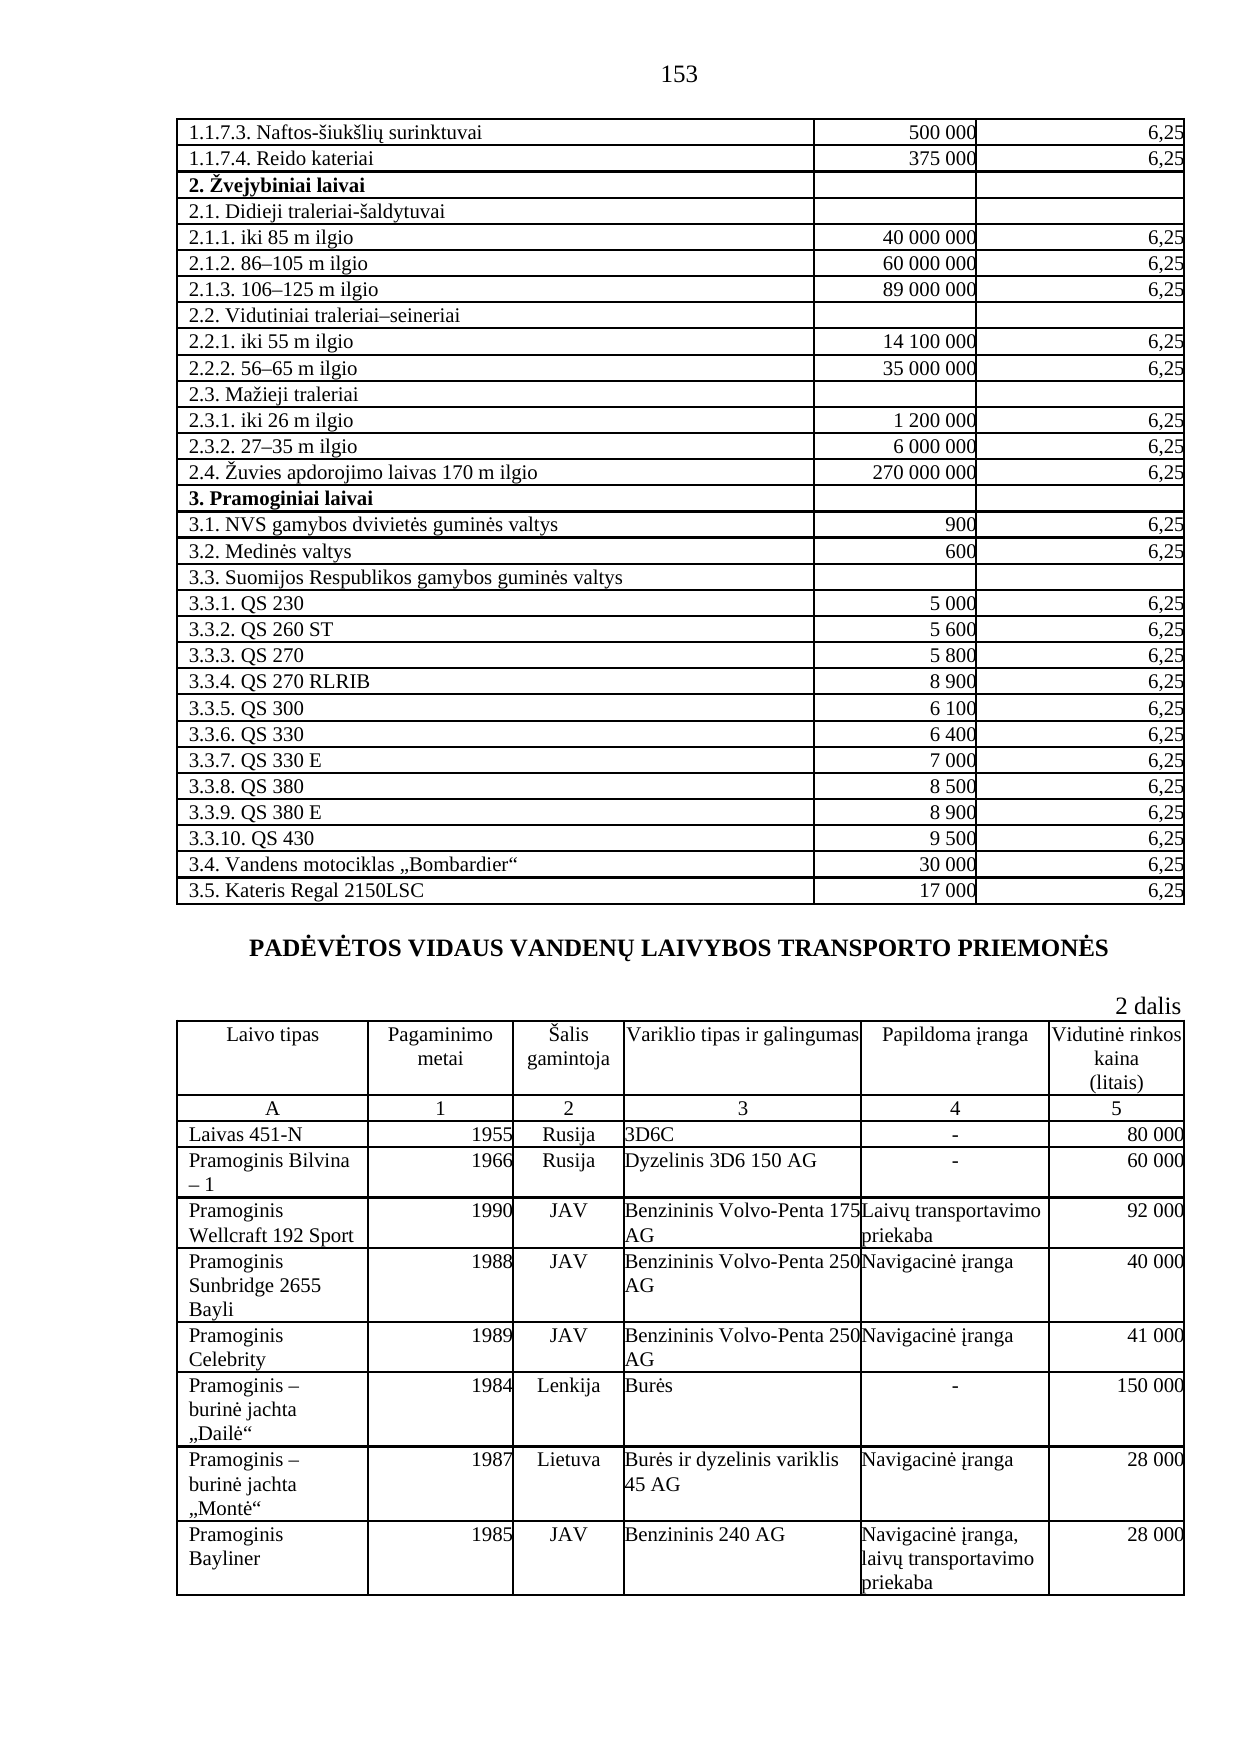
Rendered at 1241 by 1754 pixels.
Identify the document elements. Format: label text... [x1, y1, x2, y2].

table_cell 270 000 000 [815, 460, 975, 484]
table_cell 3. Pramoginiai laivai [178, 486, 813, 510]
table_cell [815, 486, 975, 510]
table_cell 3.5. Kateris Regal 2150LSC [178, 879, 813, 902]
table_cell 2.2. Vidutiniai traleriai–seineriai [178, 303, 813, 327]
table_cell 6,25 [977, 225, 1183, 249]
table_cell 1989 [369, 1323, 512, 1371]
table_cell 1.1.7.3. Naftos-šiukšlių surinktuvai [178, 120, 813, 144]
table_cell 6,25 [977, 277, 1183, 301]
table_cell 6,25 [977, 146, 1183, 170]
table_cell 80 000 [1050, 1122, 1183, 1146]
table_cell Pramoginis Bilvina – 1 [178, 1148, 367, 1196]
table_cell 3.3.7. QS 330 E [178, 748, 813, 772]
table_cell 35 000 000 [815, 356, 975, 379]
table_cell Pramoginis Bayliner [178, 1522, 367, 1594]
table_cell Navigacinė įranga [862, 1448, 1048, 1519]
table_cell Pramoginis Wellcraft 192 Sport [178, 1199, 367, 1247]
table_cell 3.3.9. QS 380 E [178, 800, 813, 824]
table_cell 6,25 [977, 852, 1183, 876]
table_cell [977, 486, 1183, 510]
table_cell 28 000 [1050, 1522, 1183, 1594]
table_cell 8 900 [815, 800, 975, 824]
table_cell 6,25 [977, 617, 1183, 641]
table_cell - [862, 1122, 1048, 1146]
table_cell - [862, 1148, 1048, 1196]
table_header Variklio tipas ir galingumas [625, 1022, 860, 1094]
table_cell 3.3.1. QS 230 [178, 591, 813, 615]
table_cell 6,25 [977, 539, 1183, 563]
table_cell 600 [815, 539, 975, 563]
table_cell [815, 565, 975, 589]
table_cell 28 000 [1050, 1448, 1183, 1519]
table_cell Pramoginis – burinė jachta „Montė“ [178, 1448, 367, 1519]
table_cell Rusija [514, 1122, 623, 1146]
table_cell 1966 [369, 1148, 512, 1196]
table_cell Navigacinė įranga [862, 1323, 1048, 1371]
table_cell 3.3.8. QS 380 [178, 774, 813, 798]
table_cell 2.2.2. 56–65 m ilgio [178, 356, 813, 379]
table_cell 30 000 [815, 852, 975, 876]
table_cell [977, 303, 1183, 327]
table_cell 9 500 [815, 826, 975, 850]
table_cell Laivų transportavimo priekaba [862, 1199, 1048, 1247]
table_cell Benzininis Volvo-Penta 250 AG [625, 1323, 860, 1371]
table_cell 1984 [369, 1373, 512, 1445]
table_cell Lietuva [514, 1448, 623, 1519]
table_cell [977, 382, 1183, 406]
table_cell 5 600 [815, 617, 975, 641]
table_cell 1987 [369, 1448, 512, 1519]
table_cell 6,25 [977, 695, 1183, 719]
table_cell 2.1. Didieji traleriai-šaldytuvai [178, 199, 813, 223]
table_cell [977, 173, 1183, 197]
table_cell 6,25 [977, 591, 1183, 615]
table_cell 41 000 [1050, 1323, 1183, 1371]
table_cell 8 900 [815, 669, 975, 693]
table_cell 3.4. Vandens motociklas „Bombardier“ [178, 852, 813, 876]
table_cell 1.1.7.4. Reido kateriai [178, 146, 813, 170]
table_cell 92 000 [1050, 1199, 1183, 1247]
table_cell 7 000 [815, 748, 975, 772]
table_cell 17 000 [815, 879, 975, 902]
subtitle PADĖVĖTOS VIDAUS VANDENŲ LAIVYBOS TRANSPORTO PRIEMONĖS [177, 933, 1181, 962]
table_cell 40 000 000 [815, 225, 975, 249]
table_cell 6,25 [977, 879, 1183, 902]
table_cell 150 000 [1050, 1373, 1183, 1445]
table_cell 6,25 [977, 826, 1183, 850]
table_cell 6,25 [977, 722, 1183, 746]
table_cell Navigacinė įranga [862, 1249, 1048, 1321]
table_cell 2.3.2. 27–35 m ilgio [178, 434, 813, 458]
table_cell 2.2.1. iki 55 m ilgio [178, 329, 813, 353]
table_cell Benzininis 240 AG [625, 1522, 860, 1594]
table_header Pagaminimo metai [369, 1022, 512, 1094]
text 2 dalis [177, 991, 1181, 1019]
table_cell Benzininis Volvo-Penta 250 AG [625, 1249, 860, 1321]
table_cell 6,25 [977, 774, 1183, 798]
table_cell Lenkija [514, 1373, 623, 1445]
table_cell 3.3.10. QS 430 [178, 826, 813, 850]
table_cell Dyzelinis 3D6 150 AG [625, 1148, 860, 1196]
table_cell Pramoginis – burinė jachta „Dailė“ [178, 1373, 367, 1445]
table_cell 1990 [369, 1199, 512, 1247]
table_cell 8 500 [815, 774, 975, 798]
table_cell 60 000 000 [815, 251, 975, 275]
table_cell 5 800 [815, 643, 975, 667]
table_cell 6,25 [977, 513, 1183, 536]
table_cell 1955 [369, 1122, 512, 1146]
table_cell 5 [1050, 1096, 1183, 1120]
table_cell A [178, 1096, 367, 1120]
table_cell Rusija [514, 1148, 623, 1196]
table_cell 6,25 [977, 251, 1183, 275]
table_cell [977, 565, 1183, 589]
table_cell 3.2. Medinės valtys [178, 539, 813, 563]
table_cell 1 [369, 1096, 512, 1120]
table_cell 2.3.1. iki 26 m ilgio [178, 408, 813, 432]
table_cell Navigacinė įranga, laivų transportavimo priekaba [862, 1522, 1048, 1594]
table_cell 1 200 000 [815, 408, 975, 432]
table_cell 1988 [369, 1249, 512, 1321]
table_cell 2.1.3. 106–125 m ilgio [178, 277, 813, 301]
table_cell 500 000 [815, 120, 975, 144]
table_cell 900 [815, 513, 975, 536]
table_cell 6,25 [977, 356, 1183, 379]
table_cell 3.3.5. QS 300 [178, 695, 813, 719]
table_cell [815, 173, 975, 197]
table_cell 3.3.6. QS 330 [178, 722, 813, 746]
table_cell 6,25 [977, 408, 1183, 432]
table_cell JAV [514, 1323, 623, 1371]
table_cell [815, 303, 975, 327]
table_cell 2.1.2. 86–105 m ilgio [178, 251, 813, 275]
table_cell [815, 382, 975, 406]
table_cell 60 000 [1050, 1148, 1183, 1196]
table_header Vidutinė rinkos kaina (litais) [1050, 1022, 1183, 1094]
table_cell 3.3.2. QS 260 ST [178, 617, 813, 641]
table_cell [977, 199, 1183, 223]
table_cell 2 [514, 1096, 623, 1120]
table_cell 3.3.4. QS 270 RLRIB [178, 669, 813, 693]
table_cell 2.4. Žuvies apdorojimo laivas 170 m ilgio [178, 460, 813, 484]
table_cell JAV [514, 1522, 623, 1594]
table_cell 6,25 [977, 460, 1183, 484]
table_cell 3.3. Suomijos Respublikos gamybos guminės valtys [178, 565, 813, 589]
table_cell 6,25 [977, 329, 1183, 353]
table_cell 6 100 [815, 695, 975, 719]
table_cell 3.3.3. QS 270 [178, 643, 813, 667]
table_cell 2.3. Mažieji traleriai [178, 382, 813, 406]
table_cell 6,25 [977, 120, 1183, 144]
table_cell Burės ir dyzelinis variklis 45 AG [625, 1448, 860, 1519]
table_cell 2.1.1. iki 85 m ilgio [178, 225, 813, 249]
table_cell 4 [862, 1096, 1048, 1120]
table_cell 6,25 [977, 643, 1183, 667]
table_cell 2. Žvejybiniai laivai [178, 173, 813, 197]
table_cell 40 000 [1050, 1249, 1183, 1321]
table_cell JAV [514, 1199, 623, 1247]
table_cell Benzininis Volvo-Penta 175 AG [625, 1199, 860, 1247]
table_cell 3D6C [625, 1122, 860, 1146]
table_header Šalis gamintoja [514, 1022, 623, 1094]
table_cell 375 000 [815, 146, 975, 170]
table_cell - [862, 1373, 1048, 1445]
table_cell 14 100 000 [815, 329, 975, 353]
table_cell 6,25 [977, 800, 1183, 824]
table_cell Laivas 451-N [178, 1122, 367, 1146]
table_cell 6 400 [815, 722, 975, 746]
table_cell 3 [625, 1096, 860, 1120]
table_cell 3.1. NVS gamybos dvivietės guminės valtys [178, 513, 813, 536]
table_cell 6 000 000 [815, 434, 975, 458]
table_cell Pramoginis Sunbridge 2655 Bayli [178, 1249, 367, 1321]
table_cell 6,25 [977, 748, 1183, 772]
table_cell 6,25 [977, 434, 1183, 458]
table_header Papildoma įranga [862, 1022, 1048, 1094]
table_cell 1985 [369, 1522, 512, 1594]
table_cell 6,25 [977, 669, 1183, 693]
table_cell 89 000 000 [815, 277, 975, 301]
table_header Laivo tipas [178, 1022, 367, 1094]
table_cell 5 000 [815, 591, 975, 615]
table_cell JAV [514, 1249, 623, 1321]
table_cell [815, 199, 975, 223]
table_cell Pramoginis Celebrity [178, 1323, 367, 1371]
table_cell Burės [625, 1373, 860, 1445]
